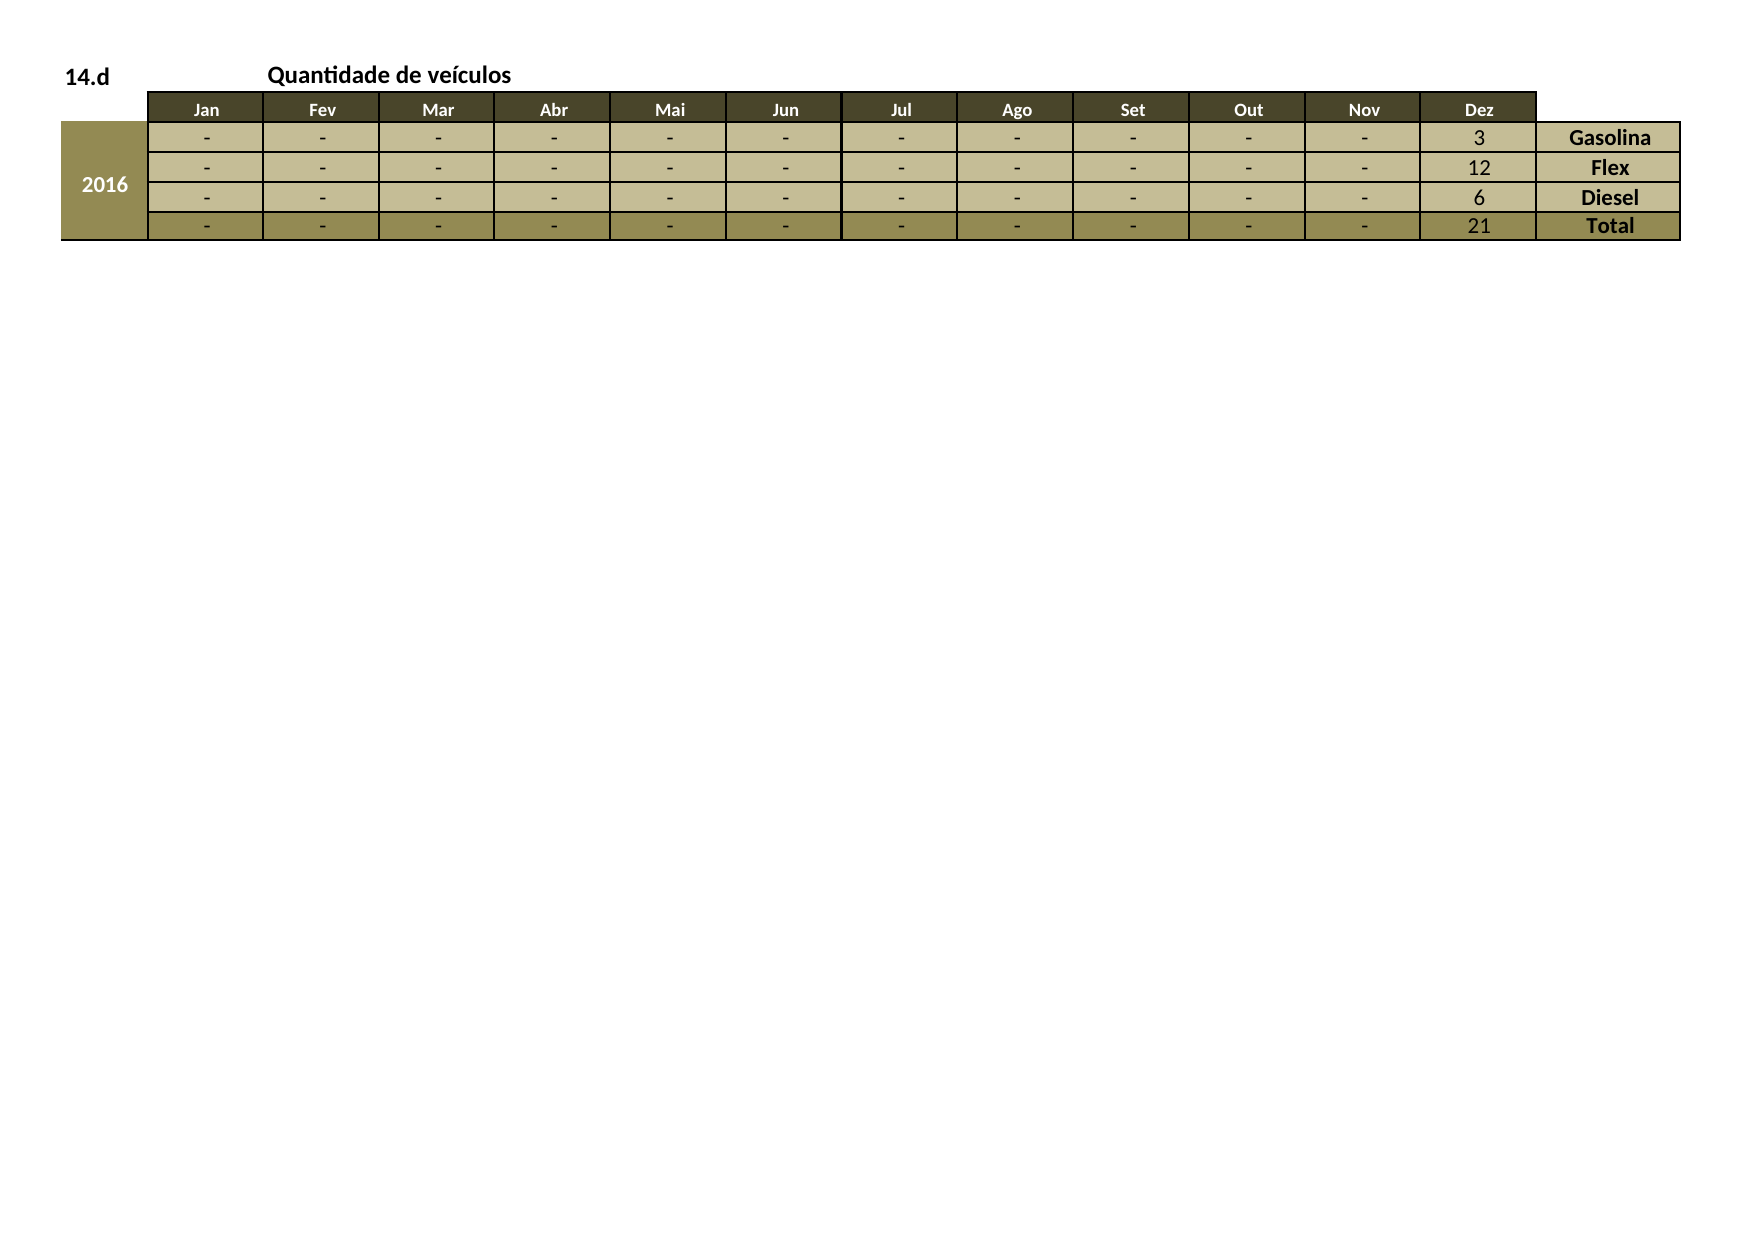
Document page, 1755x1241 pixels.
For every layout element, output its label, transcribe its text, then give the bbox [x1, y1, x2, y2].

table_header [1537, 91, 1680, 121]
table_cell - [380, 213, 493, 239]
table_cell - [1190, 213, 1304, 239]
table_cell - [843, 213, 956, 239]
table_cell - [149, 213, 262, 239]
table_header Jan [149, 93, 262, 121]
table_cell - [843, 183, 956, 211]
table_cell - [1306, 123, 1419, 151]
table_cell - [264, 123, 378, 151]
table_cell - [495, 213, 609, 239]
text 14.d Quantidade de veículos [64, 59, 1704, 91]
table_cell - [264, 213, 378, 239]
table_cell - [380, 183, 493, 211]
table_cell 2016 [61, 121, 147, 211]
table_cell - [495, 183, 609, 211]
table_cell Diesel [1537, 183, 1679, 211]
table_cell 3 [1421, 123, 1535, 151]
table_cell - [1074, 153, 1188, 181]
table_header Out [1190, 93, 1304, 121]
table_cell - [1190, 123, 1304, 151]
table_cell - [958, 183, 1072, 211]
table_header Jul [843, 93, 956, 121]
table_cell 21 [1421, 213, 1535, 239]
table_cell - [149, 153, 262, 181]
table_cell - [1306, 183, 1419, 211]
table_cell - [1306, 153, 1419, 181]
table_header Set [1074, 93, 1188, 121]
table_cell - [1306, 213, 1419, 239]
table_cell - [149, 183, 262, 211]
table_cell - [611, 123, 725, 151]
table_header Jun [727, 93, 840, 121]
table_cell - [727, 213, 840, 239]
table_cell - [727, 123, 840, 151]
table_cell [61, 211, 147, 239]
table_cell - [1190, 183, 1304, 211]
table_cell - [495, 153, 609, 181]
table_cell - [149, 123, 262, 151]
table_cell Gasolina [1537, 123, 1679, 151]
table_cell 6 [1421, 183, 1535, 211]
table_header [61, 91, 147, 121]
table_header Mai [611, 93, 725, 121]
table_cell - [380, 123, 493, 151]
table_cell - [958, 213, 1072, 239]
table_cell - [264, 153, 378, 181]
table_header Dez [1421, 93, 1535, 121]
table_cell 12 [1421, 153, 1535, 181]
table_header Abr [495, 93, 609, 121]
table_cell - [843, 153, 956, 181]
table_cell - [843, 123, 956, 151]
table_header Mar [380, 93, 493, 121]
table_cell - [495, 123, 609, 151]
table_cell - [1074, 213, 1188, 239]
table_header Ago [958, 93, 1072, 121]
table_header Fev [264, 93, 378, 121]
table_cell - [958, 153, 1072, 181]
table_cell - [1074, 183, 1188, 211]
table_header Nov [1306, 93, 1419, 121]
table_cell - [1190, 153, 1304, 181]
table_cell - [1074, 123, 1188, 151]
table_cell - [380, 153, 493, 181]
table_cell - [264, 183, 378, 211]
table_cell - [611, 153, 725, 181]
table_cell - [958, 123, 1072, 151]
table_cell Flex [1537, 153, 1679, 181]
table_cell - [727, 183, 840, 211]
table_cell - [611, 213, 725, 239]
table_cell - [727, 153, 840, 181]
table_cell Total [1537, 213, 1679, 239]
table_cell - [611, 183, 725, 211]
